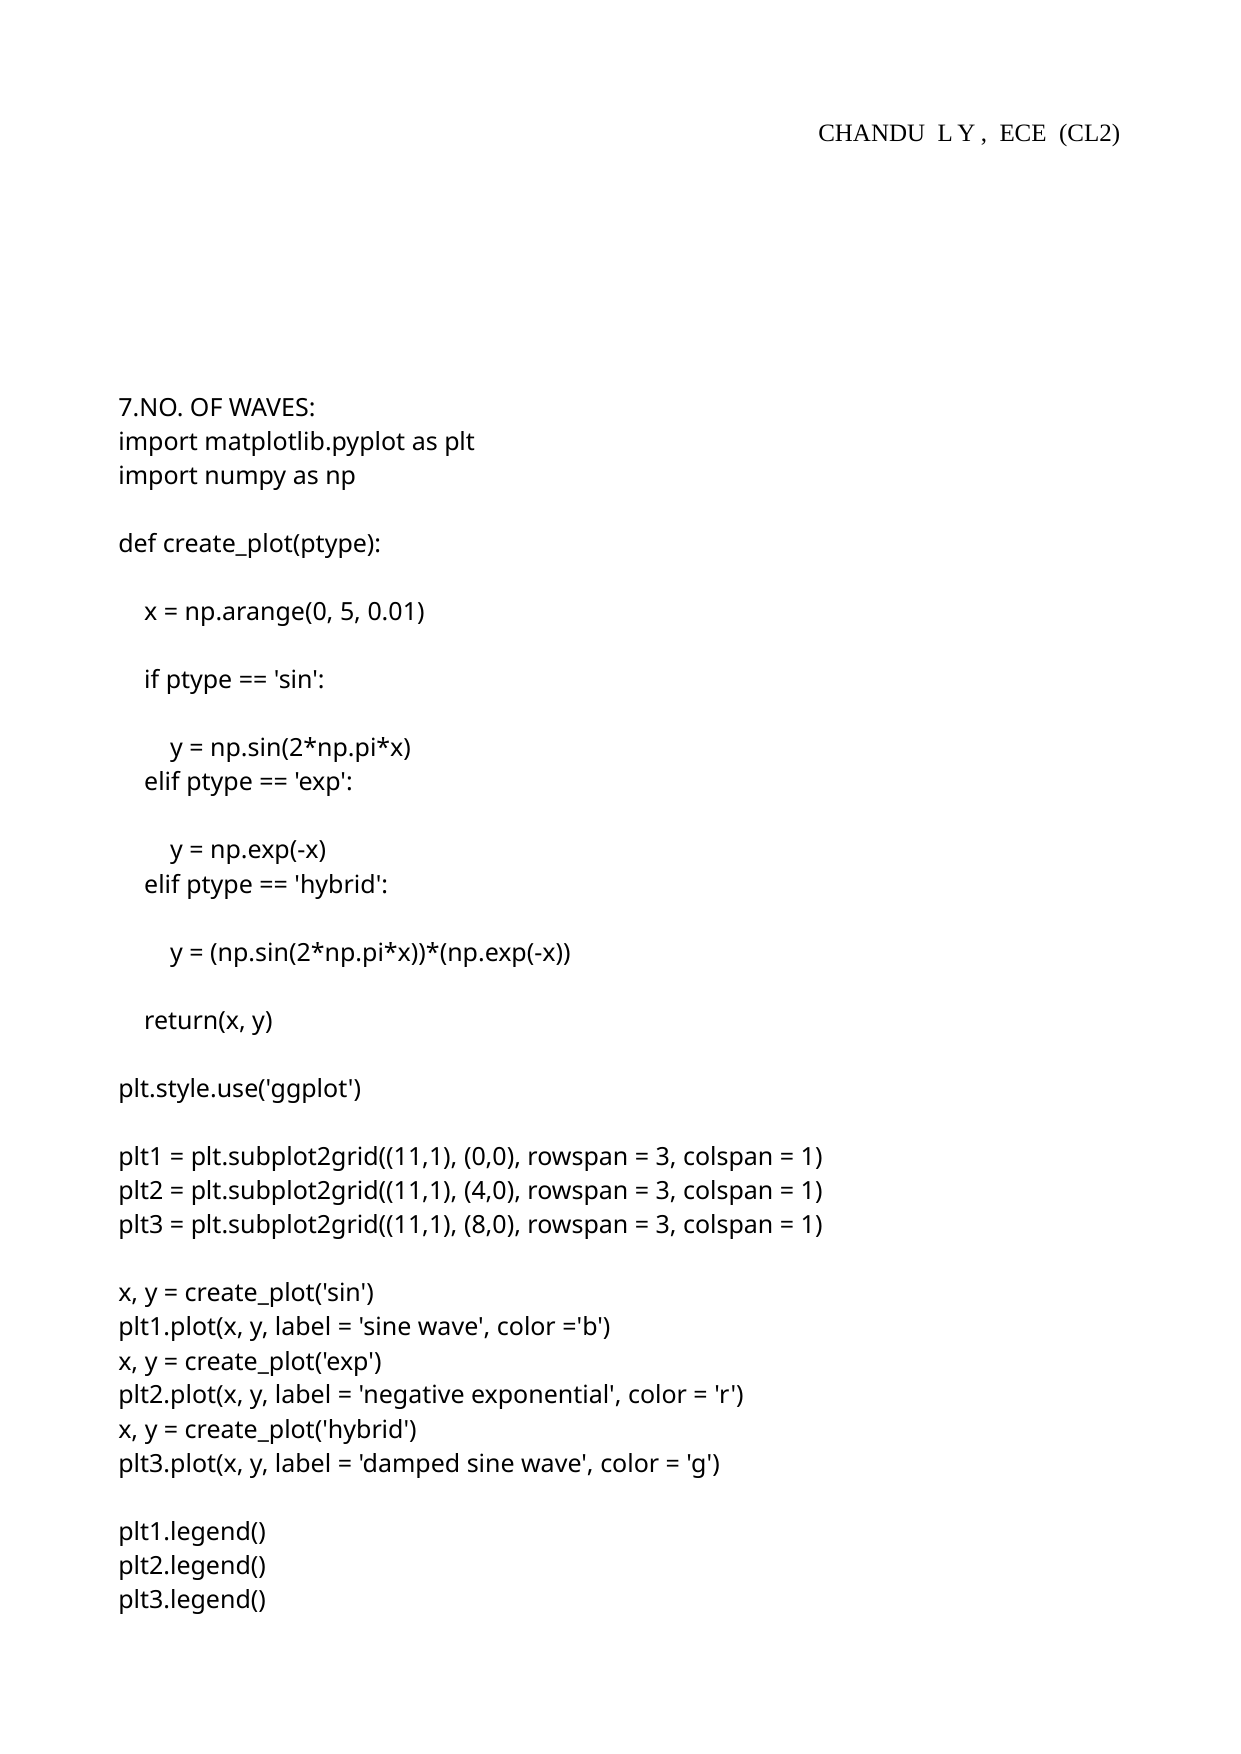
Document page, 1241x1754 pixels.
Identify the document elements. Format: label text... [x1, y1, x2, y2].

text elif ptype == 'hybrid': [118, 866, 1122, 900]
text plt1 = plt.subplot2grid((11,1), (0,0), rowspan = 3, colspan = 1) [118, 1139, 1122, 1173]
text elif ptype == 'exp': [118, 764, 1122, 798]
text plt2 = plt.subplot2grid((11,1), (4,0), rowspan = 3, colspan = 1) [118, 1173, 1122, 1207]
text x = np.arange(0, 5, 0.01) [118, 594, 1122, 628]
text plt1.plot(x, y, label = 'sine wave', color ='b') [118, 1309, 1122, 1343]
text y = np.exp(-x) [118, 832, 1122, 866]
text plt2.legend() [118, 1547, 1122, 1582]
text x, y = create_plot('hybrid') [118, 1411, 1122, 1445]
text y = (np.sin(2*np.pi*x))*(np.exp(-x)) [118, 934, 1122, 968]
text plt2.plot(x, y, label = 'negative exponential', color = 'r') [118, 1377, 1122, 1411]
text return(x, y) [118, 1002, 1122, 1037]
text x, y = create_plot('sin') [118, 1275, 1122, 1309]
text plt1.legend() [118, 1513, 1122, 1547]
text plt3 = plt.subplot2grid((11,1), (8,0), rowspan = 3, colspan = 1) [118, 1207, 1122, 1241]
text import matplotlib.pyplot as plt [118, 423, 1122, 457]
text y = np.sin(2*np.pi*x) [118, 730, 1122, 764]
text x, y = create_plot('exp') [118, 1343, 1122, 1377]
text plt.style.use('ggplot') [118, 1071, 1122, 1105]
text def create_plot(ptype): [118, 526, 1122, 560]
text plt3.legend() [118, 1582, 1122, 1616]
text import numpy as np [118, 457, 1122, 492]
text if ptype == 'sin': [118, 662, 1122, 696]
text 7.NO. OF WAVES: [118, 389, 1122, 423]
text plt3.plot(x, y, label = 'damped sine wave', color = 'g') [118, 1445, 1122, 1479]
